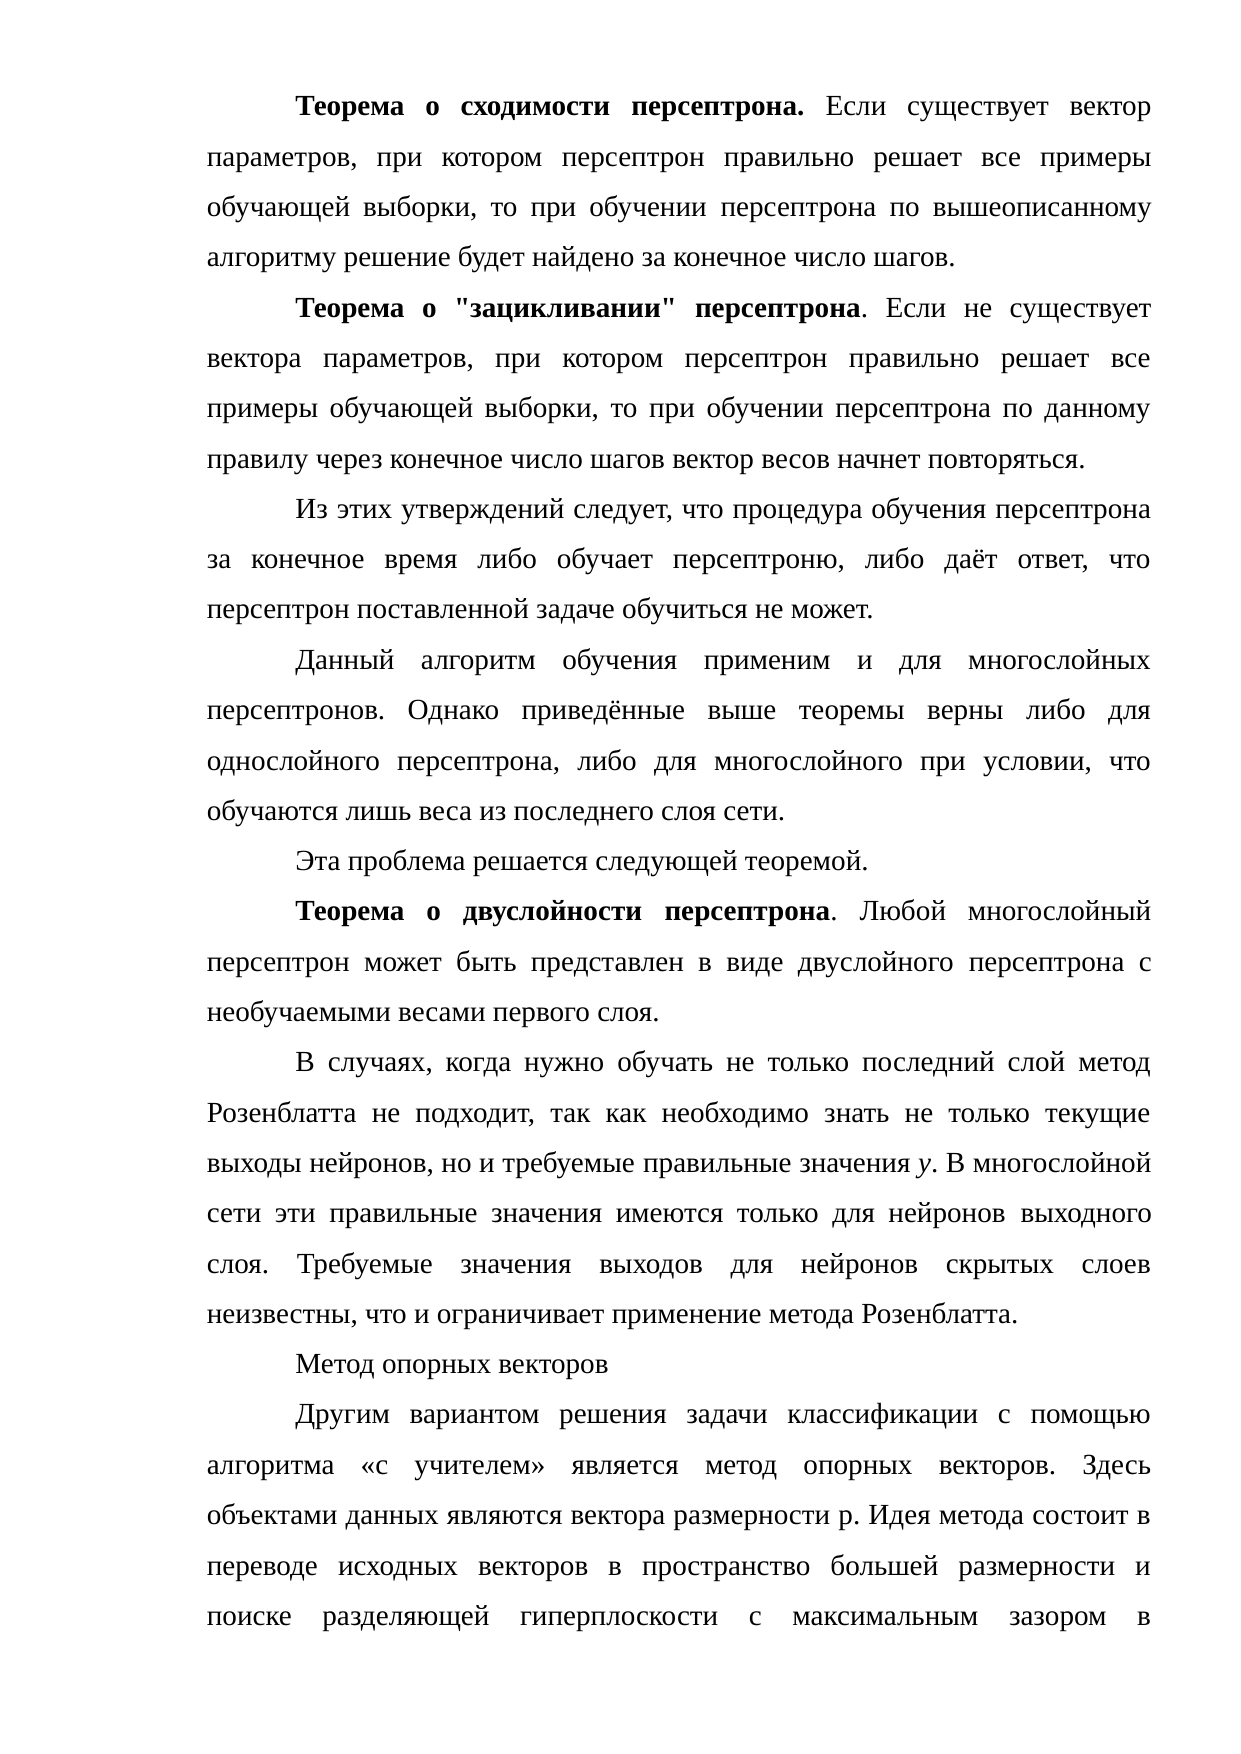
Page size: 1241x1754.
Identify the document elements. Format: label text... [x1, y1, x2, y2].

text Теорема о двуслойности персептрона. Любой многослойный персептрон может быть представлен в виде двуслойного персептрона с необучаемыми весами первого слоя. [207, 893, 1152, 1028]
text Теорема о сходимости персептрона. Если существует вектор параметров, при котором персептрон правильно решает все примеры обучающей выборки, то при обучении персептрона по вышеописанному алгоритму решение будет найдено за конечное число шагов. [207, 88, 1152, 273]
text Эта проблема решается следующей теоремой. [207, 843, 1152, 877]
text Из этих утверждений следует, что процедура обучения персептрона за конечное время либо обучает персептроню, либо даёт ответ, что персептрон поставленной задаче обучиться не может. [207, 491, 1152, 625]
text Теорема о "зацикливании" персептрона. Если не существует вектора параметров, при котором персептрон правильно решает все примеры обучающей выборки, то при обучении персептрона по данному правилу через конечное число шагов вектор весов начнет повторяться. [207, 290, 1152, 474]
text Другим вариантом решения задачи классификации с помощью алгоритма «с учителем» является метод опорных векторов. Здесь объектами данных являются вектора размерности p. Идея метода состоит в переводе исходных векторов в пространство большей размерности и поиске разделяющей гиперплоскости с максимальным зазором в [207, 1397, 1152, 1631]
text Данный алгоритм обучения применим и для многослойных персептронов. Однако приведённые выше теоремы верны либо для однослойного персептрона, либо для многослойного при условии, что обучаются лишь веса из последнего слоя сети. [207, 642, 1152, 826]
text В случаях, когда нужно обучать не только последний слой метод Розенблатта не подходит, так как необходимо знать не только текущие выходы нейронов, но и требуемые правильные значения y. В многослойной сети эти правильные значения имеются только для нейронов выходного слоя. Требуемые значения выходов для нейронов скрытых слоев неизвестны, что и ограничивает применение метода Розенблатта. [207, 1044, 1152, 1329]
text Метод опорных векторов [207, 1346, 1152, 1380]
